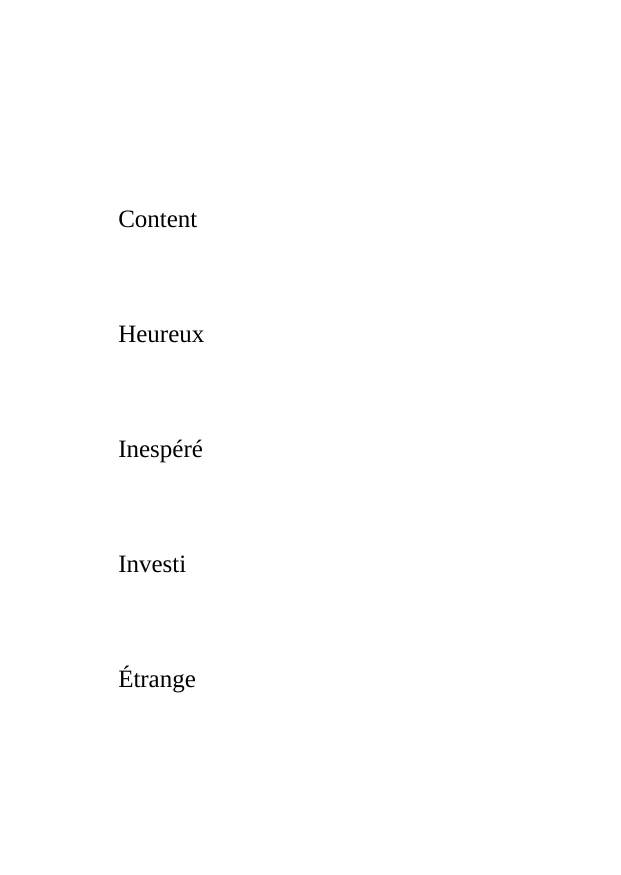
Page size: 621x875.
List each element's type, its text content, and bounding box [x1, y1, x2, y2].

text Content [118, 204, 502, 233]
text Inespéré [118, 434, 502, 463]
text Heureux [118, 319, 502, 348]
text Investi [118, 549, 502, 578]
text Étrange [118, 664, 502, 693]
